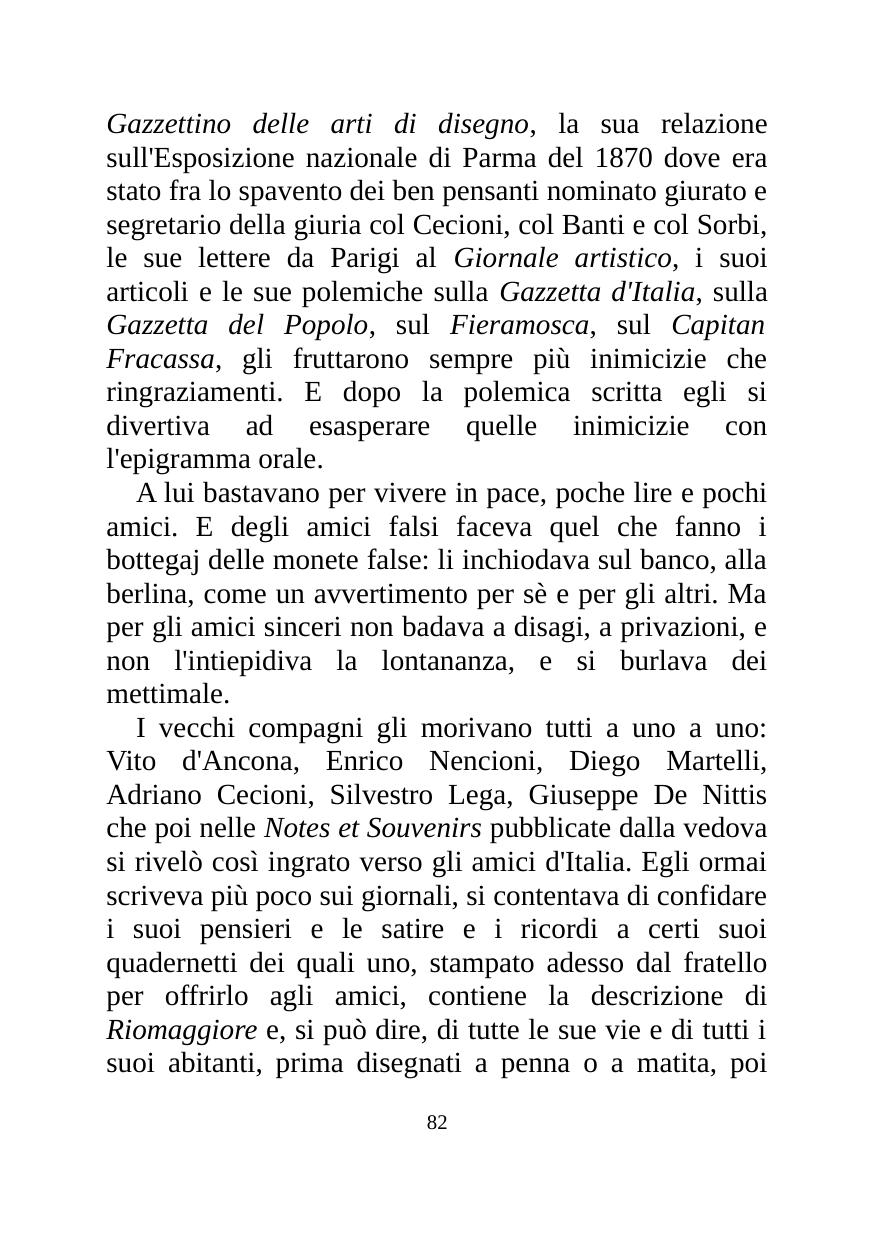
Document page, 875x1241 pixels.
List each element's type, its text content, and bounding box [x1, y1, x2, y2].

text A lui bastavano per vivere in pace, poche lire e pochi amici. E degli amici falsi faceva quel che fanno i bottegaj delle monete false: li inchiodava sul banco, alla berlina, come un avvertimento per sè e per gli altri. Ma per gli amici sinceri non badava a disagi, a privazioni, e non l'intiepidiva la lontananza, e si burlava dei mettimale. [106, 475, 768, 710]
text Gazzettino delle arti di disegno, la sua relazione sull'Esposizione nazionale di Parma del 1870 dove era stato fra lo spavento dei ben pensanti nominato giurato e segretario della giuria col Cecioni, col Banti e col Sorbi, le sue lettere da Parigi al Giornale artistico, i suoi articoli e le sue polemiche sulla Gazzetta d'Italia, sulla Gazzetta del Popolo, sul Fieramosca, sul Capitan Fracassa, gli fruttarono sempre più inimicizie che ringraziamenti. E dopo la polemica scritta egli si divertiva ad esasperare quelle inimicizie con l'epigramma orale. [106, 106, 768, 475]
text I vecchi compagni gli morivano tutti a uno a uno: Vito d'Ancona, Enrico Nencioni, Diego Martelli, Adriano Cecioni, Silvestro Lega, Giuseppe De Nittis che poi nelle Notes et Souvenirs pubblicate dalla vedova si rivelò così ingrato verso gli amici d'Italia. Egli ormai scriveva più poco sui giornali, si contentava di confidare i suoi pensieri e le satire e i ricordi a certi suoi quadernetti dei quali uno, stampato adesso dal fratello per offrirlo agli amici, contiene la descrizione di Riomaggiore e, si può dire, di tutte le sue vie e di tutti i suoi abitanti, prima disegnati a penna o a matita, poi [106, 710, 768, 1079]
